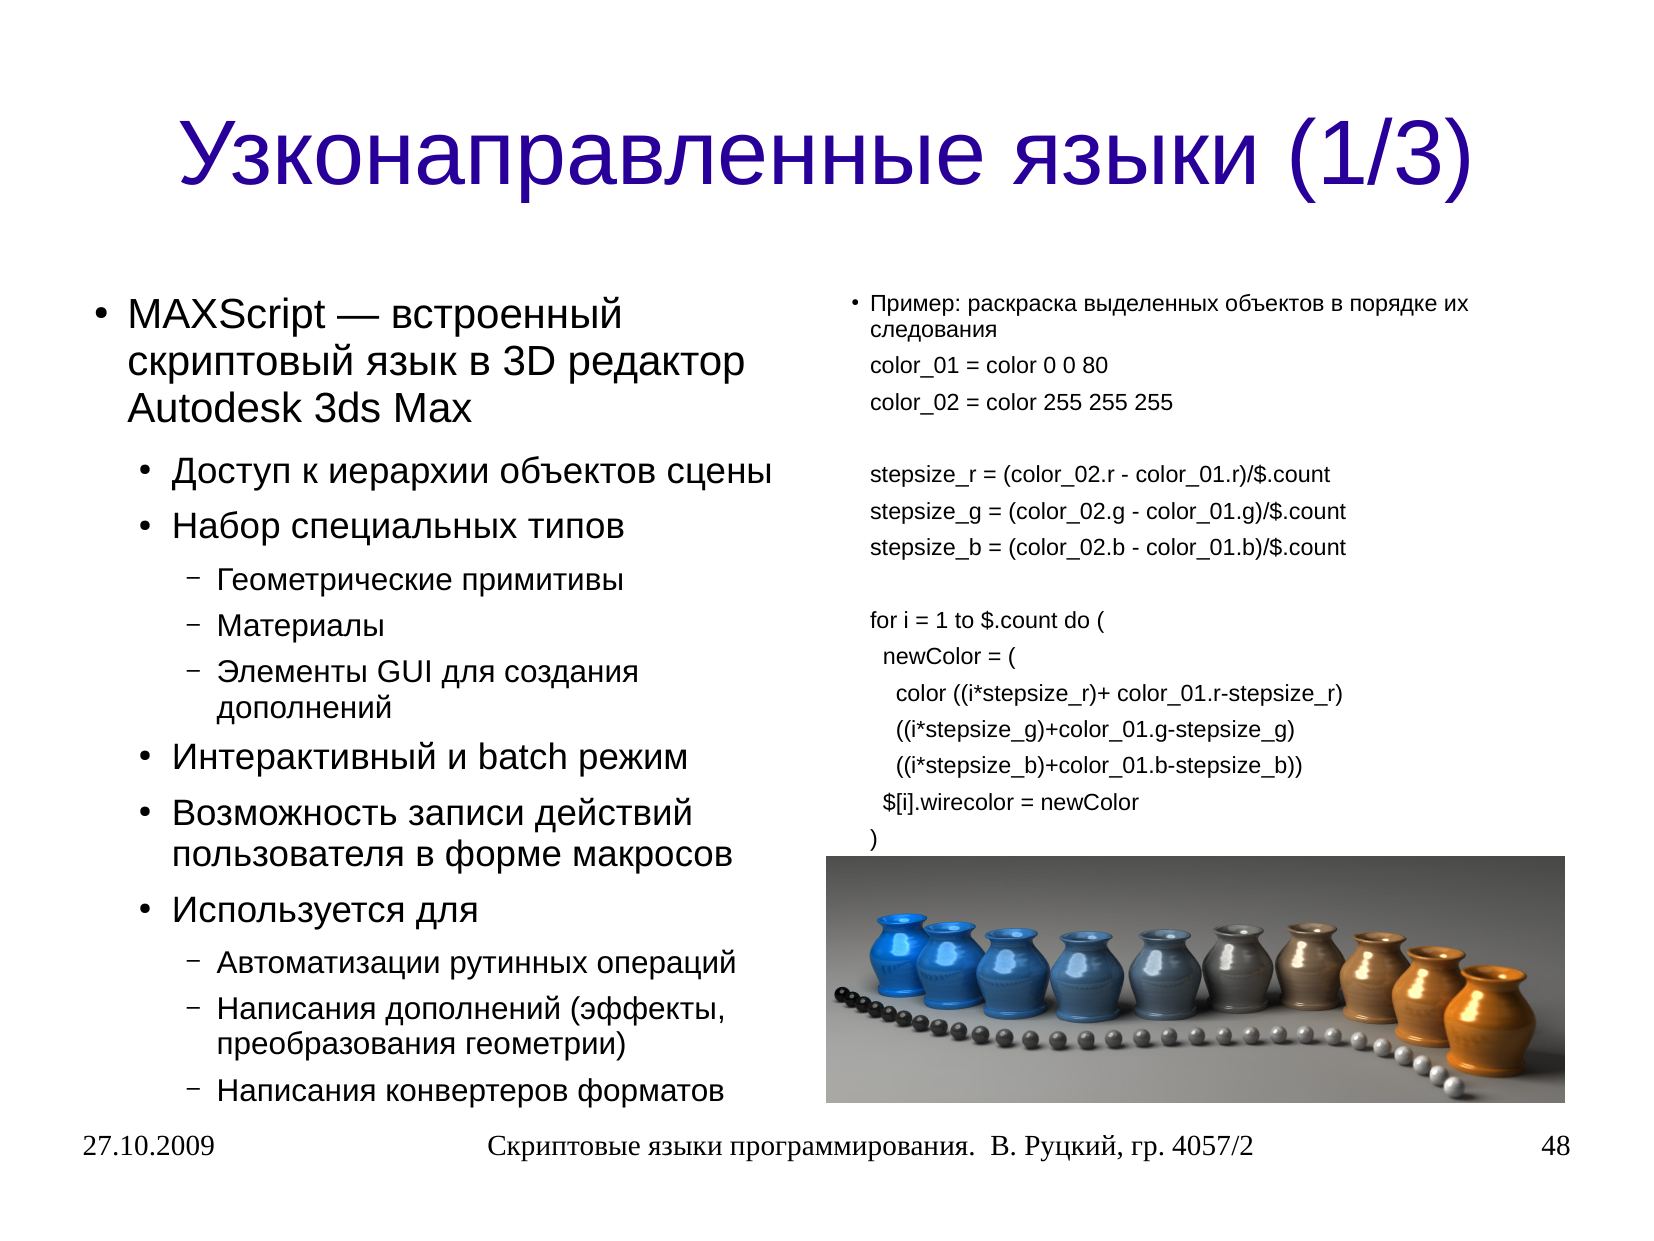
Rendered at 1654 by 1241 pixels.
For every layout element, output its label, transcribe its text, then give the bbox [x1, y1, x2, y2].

picture [826, 856, 1565, 1103]
title Узконаправленные языки (1/3) [82, 49, 1571, 257]
list Пример: раскраска выделенных объектов в порядке их следования color_01 = color 0 0 80 color_02 = color 255 255 255 stepsize_r = (color_02.r - color_01.r)/$.count stepsize_g = (color_02.g - color_01.g)/$.count stepsize_b = (color_02.b - color_01.b)/$.count for i = 1 to $.count do ( newColor = ( color ((i*stepsize_r)+ color_01.r-stepsize_r) ((i*stepsize_g)+color_01.g-stepsize_g) ((i*stepsize_b)+color_01.b-stepsize_b)) $[i].wirecolor = newColor ) [845, 290, 1572, 857]
list MAXScript — встроенный скриптовый язык в 3D редактор Autodesk 3ds Max Доступ к иерархии объектов сцены Набор специальных типов Геометрические примитивы Материалы Элементы GUI для создания дополнений Интерактивный и batch режим Возможность записи действий пользователя в форме макросов Используется для Автоматизации рутинных операций Написания дополнений (эффекты, преобразования геометрии) Написания конвертеров форматов [82, 290, 809, 1109]
